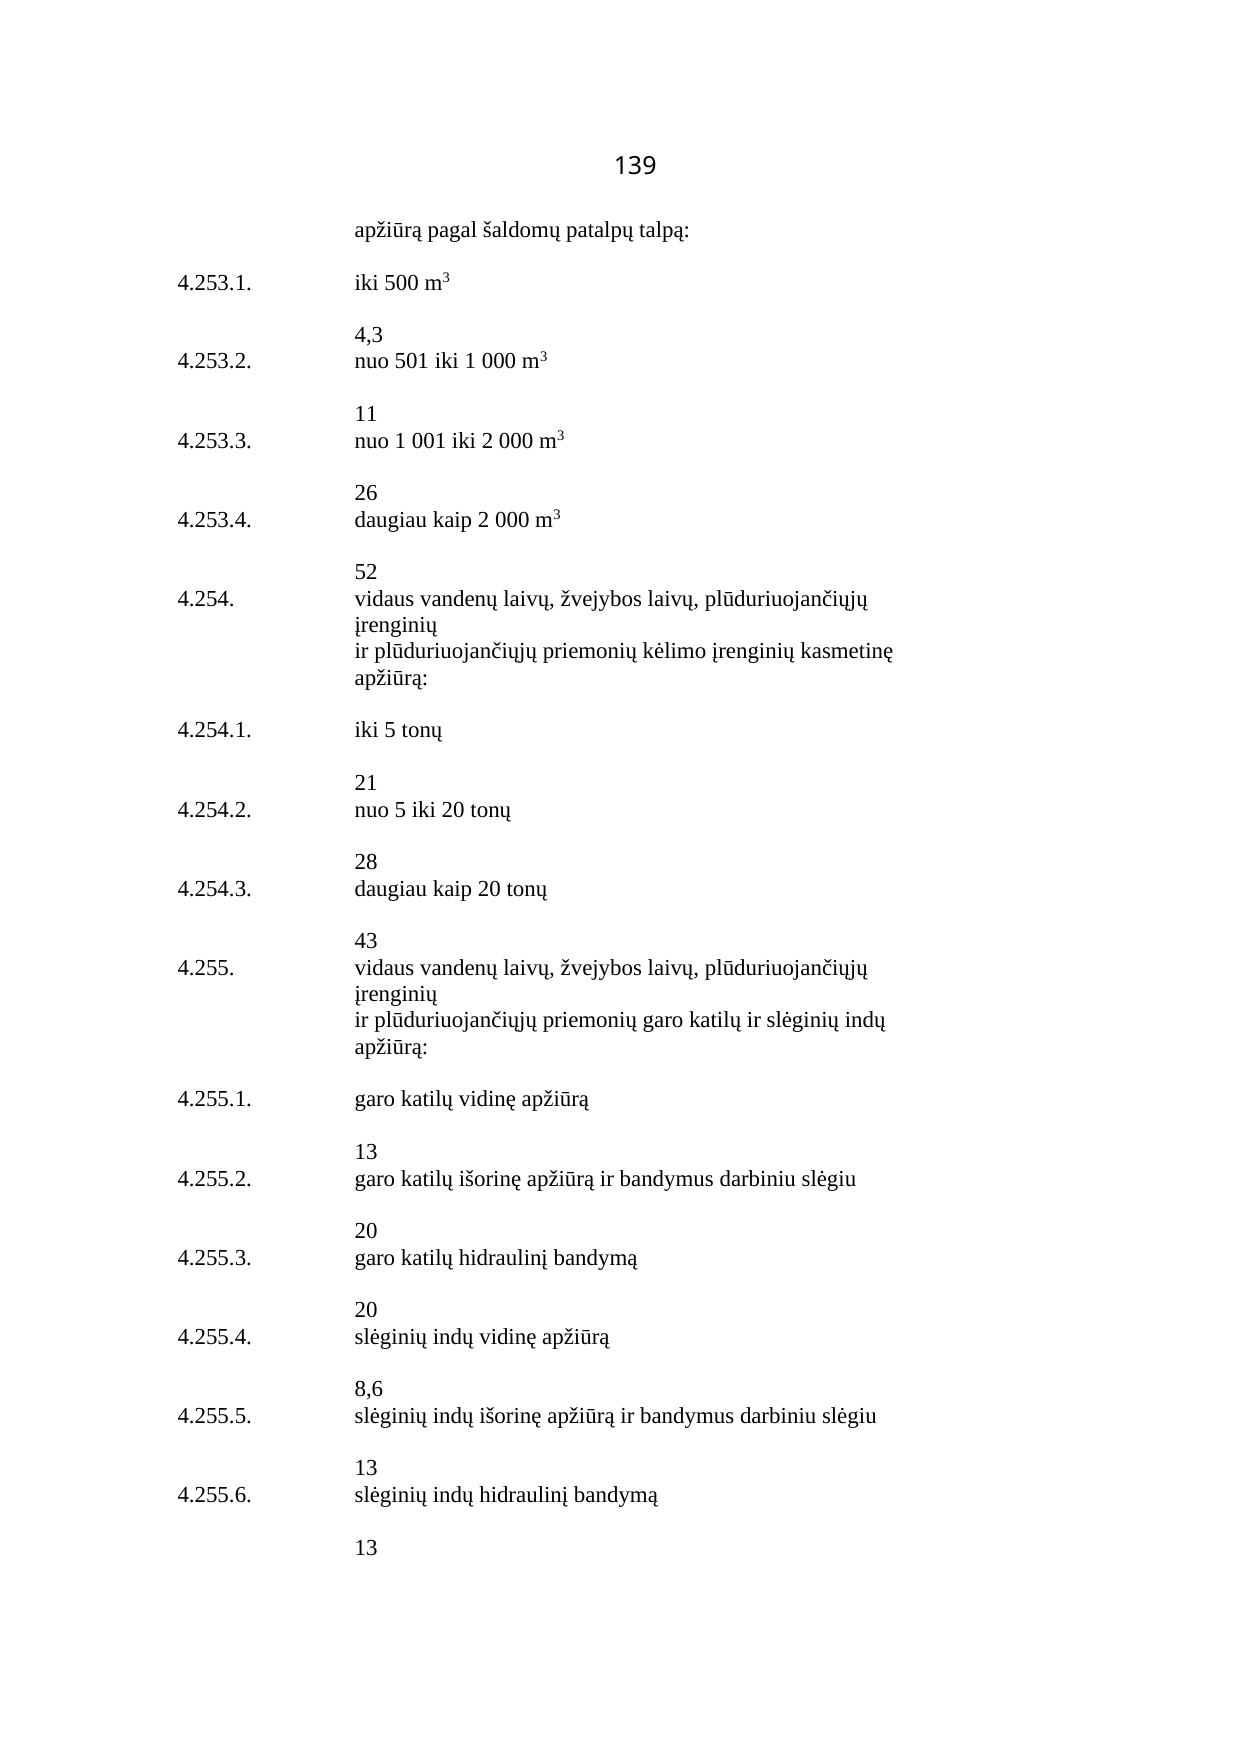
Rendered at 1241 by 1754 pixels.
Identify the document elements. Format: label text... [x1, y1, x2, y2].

text 4.255.3. garo katilų hidraulinį bandymą 20 [177, 1244, 945, 1323]
text 4.254.3. daugiau kaip 20 tonų 43 [177, 875, 945, 954]
text 4.254.1. iki 5 tonų 21 [177, 717, 945, 796]
text 4.253.1. iki 500 m3 4,3 [177, 268, 945, 348]
text ir plūduriuojančiųjų priemonių kėlimo įrenginių kasmetinę apžiūrą: [354, 637, 945, 717]
text 4.255.1. garo katilų vidinę apžiūrą 13 [177, 1086, 945, 1164]
text 4.254.2. nuo 5 iki 20 tonų 28 [177, 796, 945, 875]
text 4.255.5. slėginių indų išorinę apžiūrą ir bandymus darbiniu slėgiu 13 [177, 1402, 945, 1481]
text 4.255.2. garo katilų išorinę apžiūrą ir bandymus darbiniu slėgiu 20 [177, 1164, 945, 1244]
text 4.253.3. nuo 1 001 iki 2 000 m3 26 [177, 427, 945, 506]
text apžiūrą pagal šaldomų patalpų talpą: [354, 216, 945, 268]
text 4.255. vidaus vandenų laivų, žvejybos laivų, plūduriuojančiųjų įrenginių [177, 954, 945, 1006]
text 4.255.6. slėginių indų hidraulinį bandymą 13 [177, 1481, 945, 1560]
text ir plūduriuojančiųjų priemonių garo katilų ir slėginių indų apžiūrą: [354, 1006, 945, 1086]
text 4.254. vidaus vandenų laivų, žvejybos laivų, plūduriuojančiųjų įrenginių [177, 585, 945, 637]
text 4.253.2. nuo 501 iki 1 000 m3 11 [177, 348, 945, 427]
text 4.255.4. slėginių indų vidinę apžiūrą 8,6 [177, 1323, 945, 1402]
text 4.253.4. daugiau kaip 2 000 m3 52 [177, 506, 945, 585]
